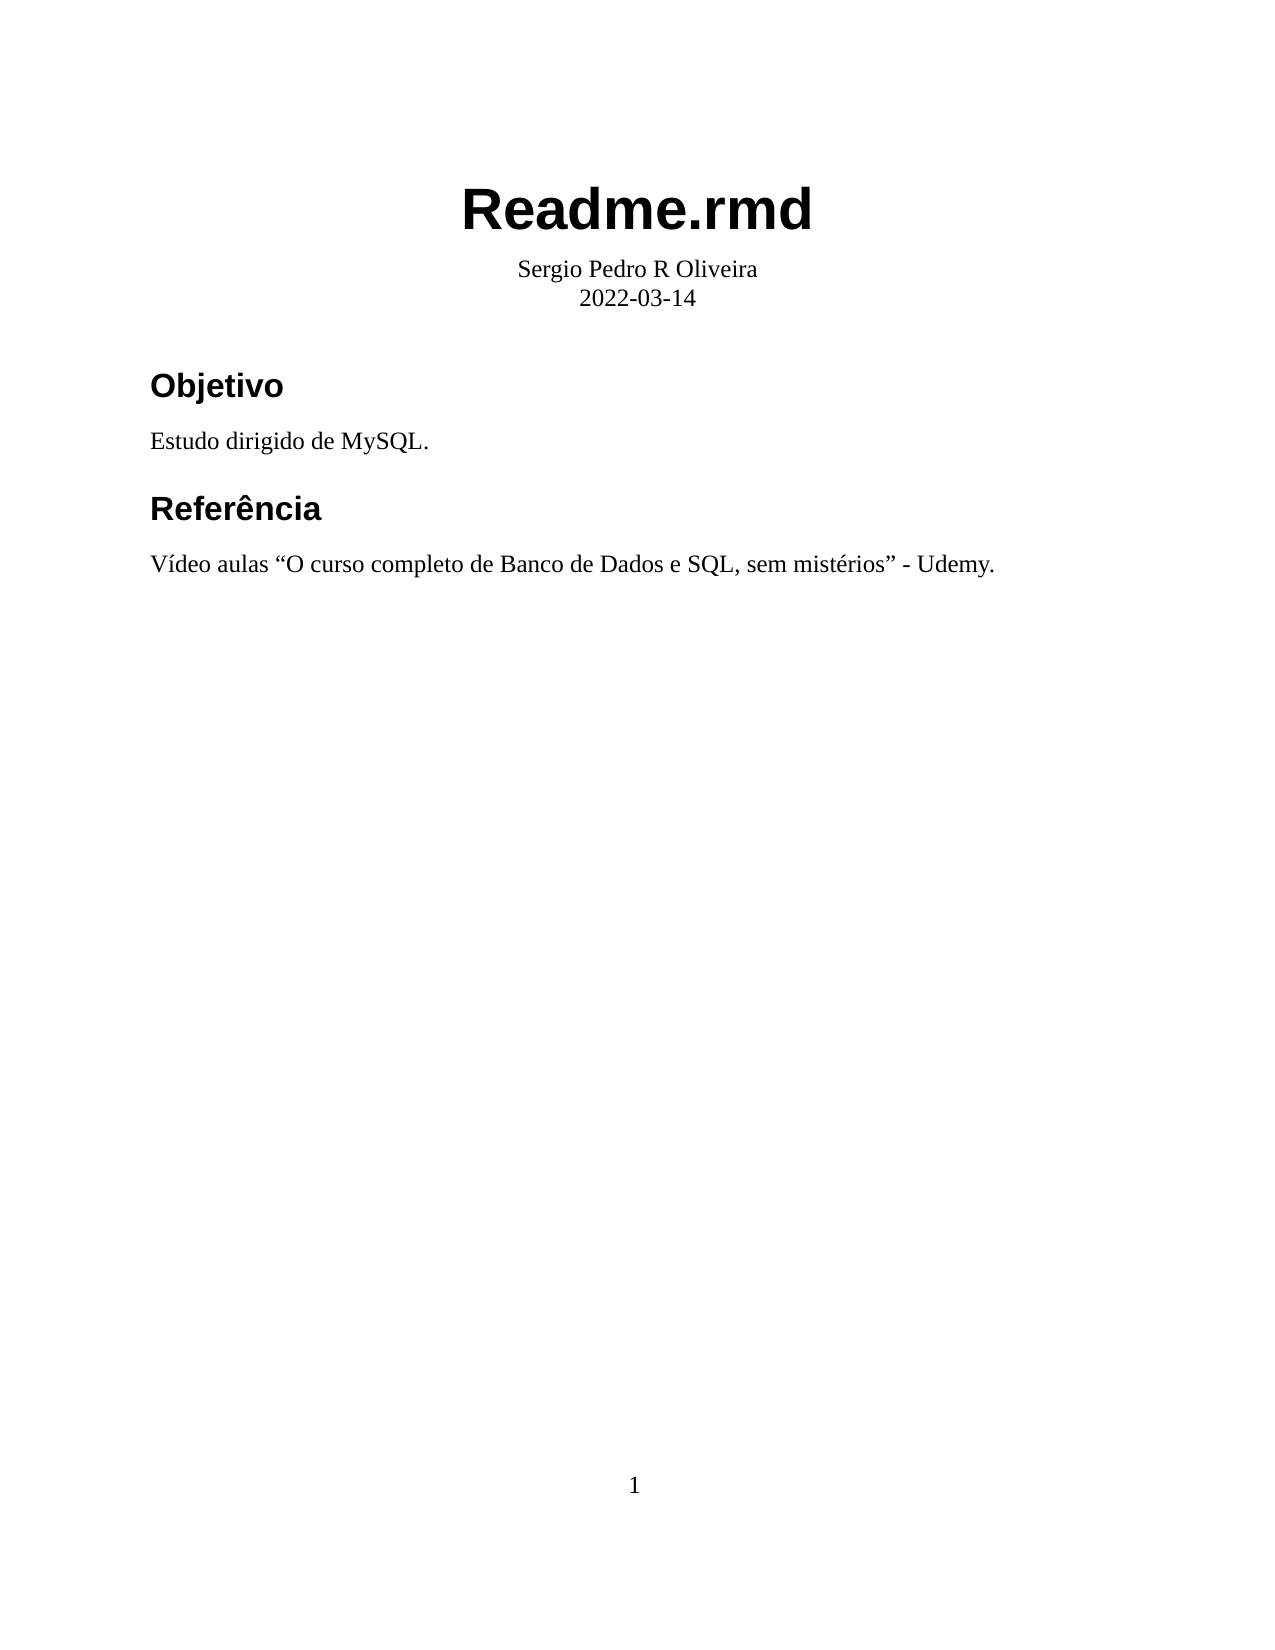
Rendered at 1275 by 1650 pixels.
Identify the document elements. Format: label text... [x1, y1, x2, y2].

title Readme.rmd [150, 175, 1125, 242]
text Vídeo aulas “O curso completo de Banco de Dados e SQL, sem mistérios” - Udemy. [150, 549, 1125, 577]
subtitle Objetivo [150, 366, 1125, 404]
subtitle Referência [150, 489, 1125, 527]
text Estudo dirigido de MySQL. [150, 426, 1125, 455]
text 2022-03-14 [150, 283, 1125, 312]
text Sergio Pedro R Oliveira [150, 254, 1125, 283]
